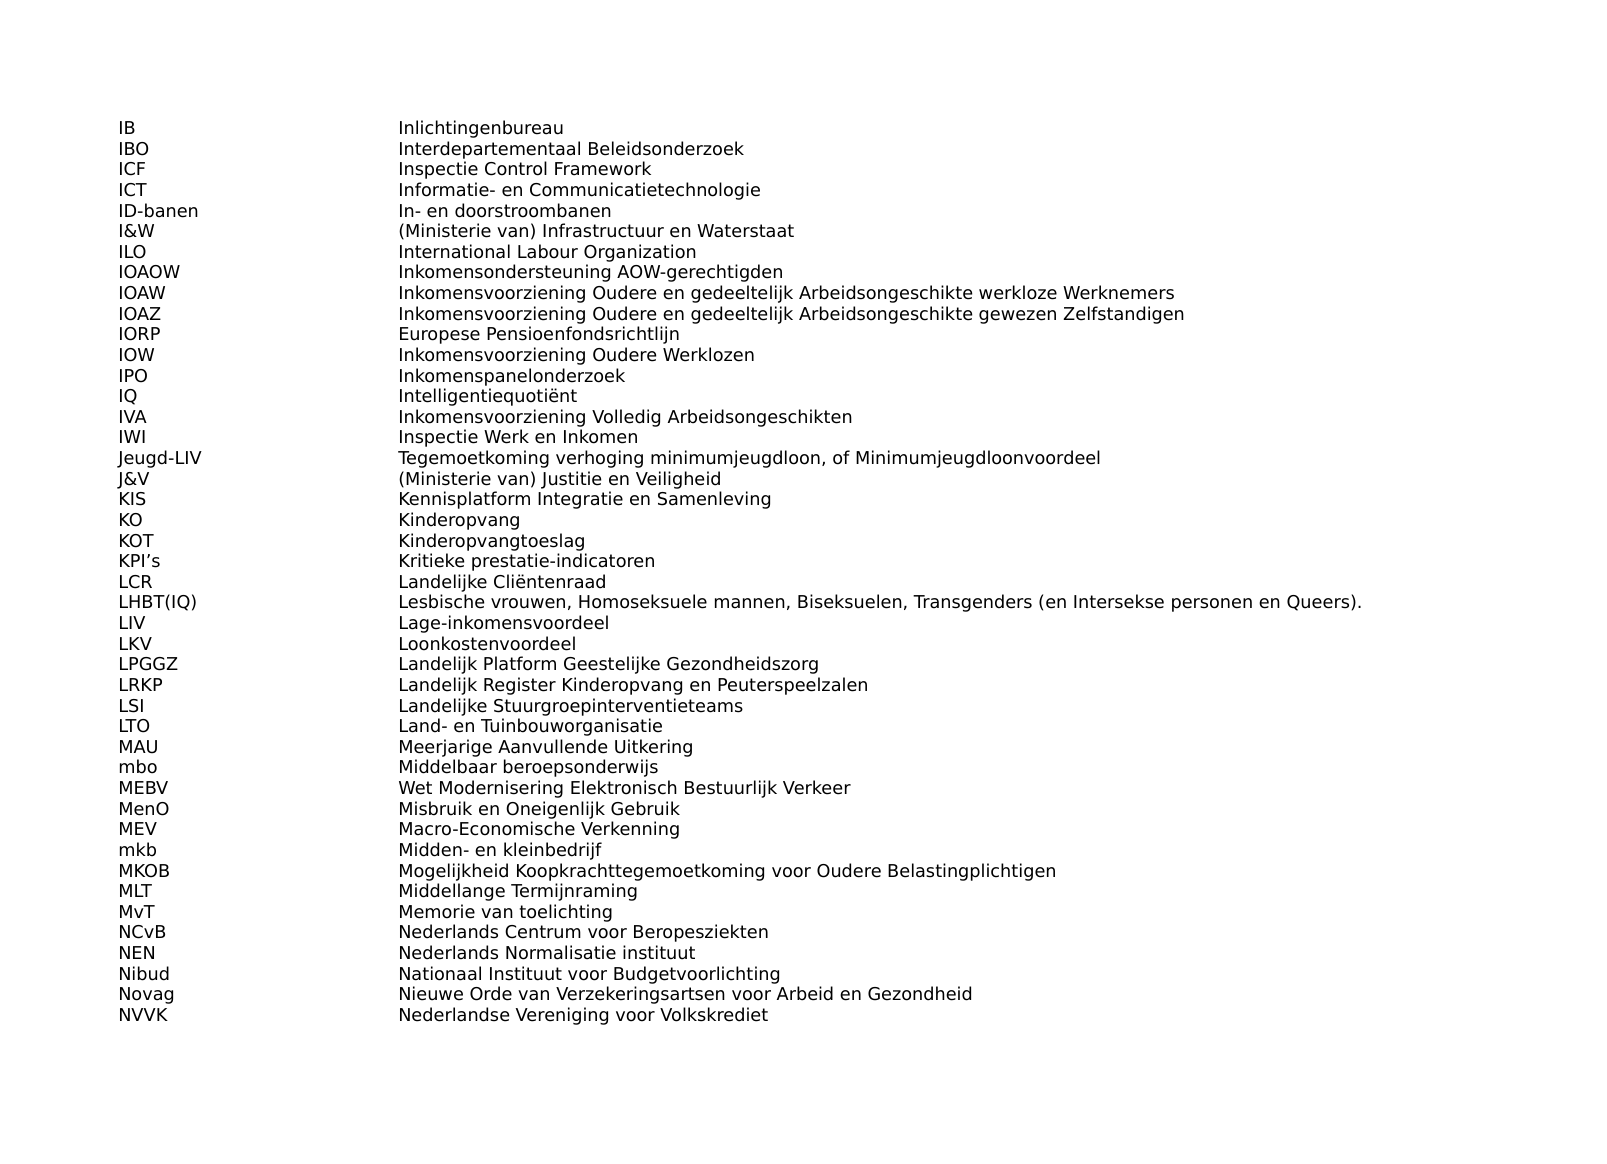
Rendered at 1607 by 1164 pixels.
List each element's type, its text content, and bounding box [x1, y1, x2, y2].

table_cell IB [118, 118, 392, 139]
table_cell ILO [118, 242, 392, 262]
table_cell MEBV [118, 778, 392, 799]
table_cell Landelijk Register Kinderopvang en Peuterspeelzalen [392, 675, 1488, 696]
table_cell Novag [118, 984, 392, 1005]
table_cell Nederlandse Vereniging voor Volkskrediet [392, 1005, 1488, 1026]
table_cell Middelbaar beroepsonderwijs [392, 758, 1488, 778]
table_cell (Ministerie van) Infrastructuur en Waterstaat [392, 221, 1488, 242]
table_cell mkb [118, 840, 392, 861]
table_cell LKV [118, 634, 392, 654]
table_cell Midden- en kleinbedrijf [392, 840, 1488, 861]
table_cell Inkomensvoorziening Volledig Arbeidsongeschikten [392, 407, 1488, 427]
table_cell LTO [118, 716, 392, 737]
table_cell Nationaal Instituut voor Budgetvoorlichting [392, 964, 1488, 984]
table_cell Inspectie Control Framework [392, 159, 1488, 180]
table_cell IOAZ [118, 304, 392, 324]
table_cell KO [118, 510, 392, 531]
table_cell IWI [118, 428, 392, 448]
table_cell IOAOW [118, 263, 392, 283]
table_cell Inlichtingenbureau [392, 118, 1488, 139]
table_cell Jeugd-LIV [118, 448, 392, 469]
table_cell MKOB [118, 861, 392, 881]
table_cell International Labour Organization [392, 242, 1488, 262]
table_cell Landelijke Cliëntenraad [392, 572, 1488, 592]
table_cell Lesbische vrouwen, Homoseksuele mannen, Biseksuelen, Transgenders (en Intersekse personen en Queers). [392, 593, 1488, 613]
table_cell IVA [118, 407, 392, 427]
table_cell Land- en Tuinbouworganisatie [392, 716, 1488, 737]
table_cell IQ [118, 386, 392, 407]
table_cell Loonkostenvoordeel [392, 634, 1488, 654]
table_cell MAU [118, 737, 392, 757]
table_cell Kritieke prestatie-indicatoren [392, 551, 1488, 572]
table_cell LIV [118, 613, 392, 634]
table_cell Macro-Economische Verkenning [392, 819, 1488, 840]
table_cell IOW [118, 345, 392, 366]
table_cell Interdepartementaal Beleidsonderzoek [392, 139, 1488, 159]
table_cell LCR [118, 572, 392, 592]
table_cell IORP [118, 324, 392, 345]
table_cell MenO [118, 799, 392, 819]
table_cell Inspectie Werk en Inkomen [392, 428, 1488, 448]
table_cell MLT [118, 881, 392, 902]
table_cell Tegemoetkoming verhoging minimumjeugdloon, of Minimumjeugdloonvoordeel [392, 448, 1488, 469]
table_cell mbo [118, 758, 392, 778]
table_cell LSI [118, 696, 392, 716]
table_cell LPGGZ [118, 654, 392, 675]
table_cell (Ministerie van) Justitie en Veiligheid [392, 469, 1488, 489]
table_cell Inkomensvoorziening Oudere en gedeeltelijk Arbeidsongeschikte gewezen Zelfstandigen [392, 304, 1488, 324]
table_cell KIS [118, 489, 392, 510]
table_cell Informatie- en Communicatietechnologie [392, 180, 1488, 201]
table_cell Kinderopvangtoeslag [392, 531, 1488, 551]
table_cell Landelijk Platform Geestelijke Gezondheidszorg [392, 654, 1488, 675]
table_cell NCvB [118, 923, 392, 943]
table_cell Inkomensvoorziening Oudere Werklozen [392, 345, 1488, 366]
table_cell KPI’s [118, 551, 392, 572]
table_cell Memorie van toelichting [392, 902, 1488, 922]
table_cell Kinderopvang [392, 510, 1488, 531]
table_cell Inkomensvoorziening Oudere en gedeeltelijk Arbeidsongeschikte werkloze Werknemers [392, 283, 1488, 304]
table_cell ID-banen [118, 201, 392, 221]
table_cell Kennisplatform Integratie en Samenleving [392, 489, 1488, 510]
table_cell Nederlands Normalisatie instituut [392, 943, 1488, 964]
table_cell ICT [118, 180, 392, 201]
table_cell Inkomensondersteuning AOW-gerechtigden [392, 263, 1488, 283]
table_cell Mogelijkheid Koopkrachttegemoetkoming voor Oudere Belastingplichtigen [392, 861, 1488, 881]
table_cell Landelijke Stuurgroepinterventieteams [392, 696, 1488, 716]
table_cell Nieuwe Orde van Verzekeringsartsen voor Arbeid en Gezondheid [392, 984, 1488, 1005]
table_cell Wet Modernisering Elektronisch Bestuurlijk Verkeer [392, 778, 1488, 799]
table_cell KOT [118, 531, 392, 551]
table_cell Nederlands Centrum voor Beropesziekten [392, 923, 1488, 943]
table_cell Nibud [118, 964, 392, 984]
table_cell Middellange Termijnraming [392, 881, 1488, 902]
table_cell IOAW [118, 283, 392, 304]
table_cell I&W [118, 221, 392, 242]
table_cell IBO [118, 139, 392, 159]
table_cell LHBT(IQ) [118, 593, 392, 613]
table_cell Meerjarige Aanvullende Uitkering [392, 737, 1488, 757]
table_cell MvT [118, 902, 392, 922]
table_cell Misbruik en Oneigenlijk Gebruik [392, 799, 1488, 819]
table_cell Lage-inkomensvoordeel [392, 613, 1488, 634]
table_cell NEN [118, 943, 392, 964]
table_cell Inkomenspanelonderzoek [392, 366, 1488, 386]
table_cell NVVK [118, 1005, 392, 1026]
table_cell LRKP [118, 675, 392, 696]
table_cell ICF [118, 159, 392, 180]
table_cell IPO [118, 366, 392, 386]
table_cell In- en doorstroombanen [392, 201, 1488, 221]
table_cell Intelligentiequotiënt [392, 386, 1488, 407]
table_cell Europese Pensioenfondsrichtlijn [392, 324, 1488, 345]
table_cell J&V [118, 469, 392, 489]
table_cell MEV [118, 819, 392, 840]
